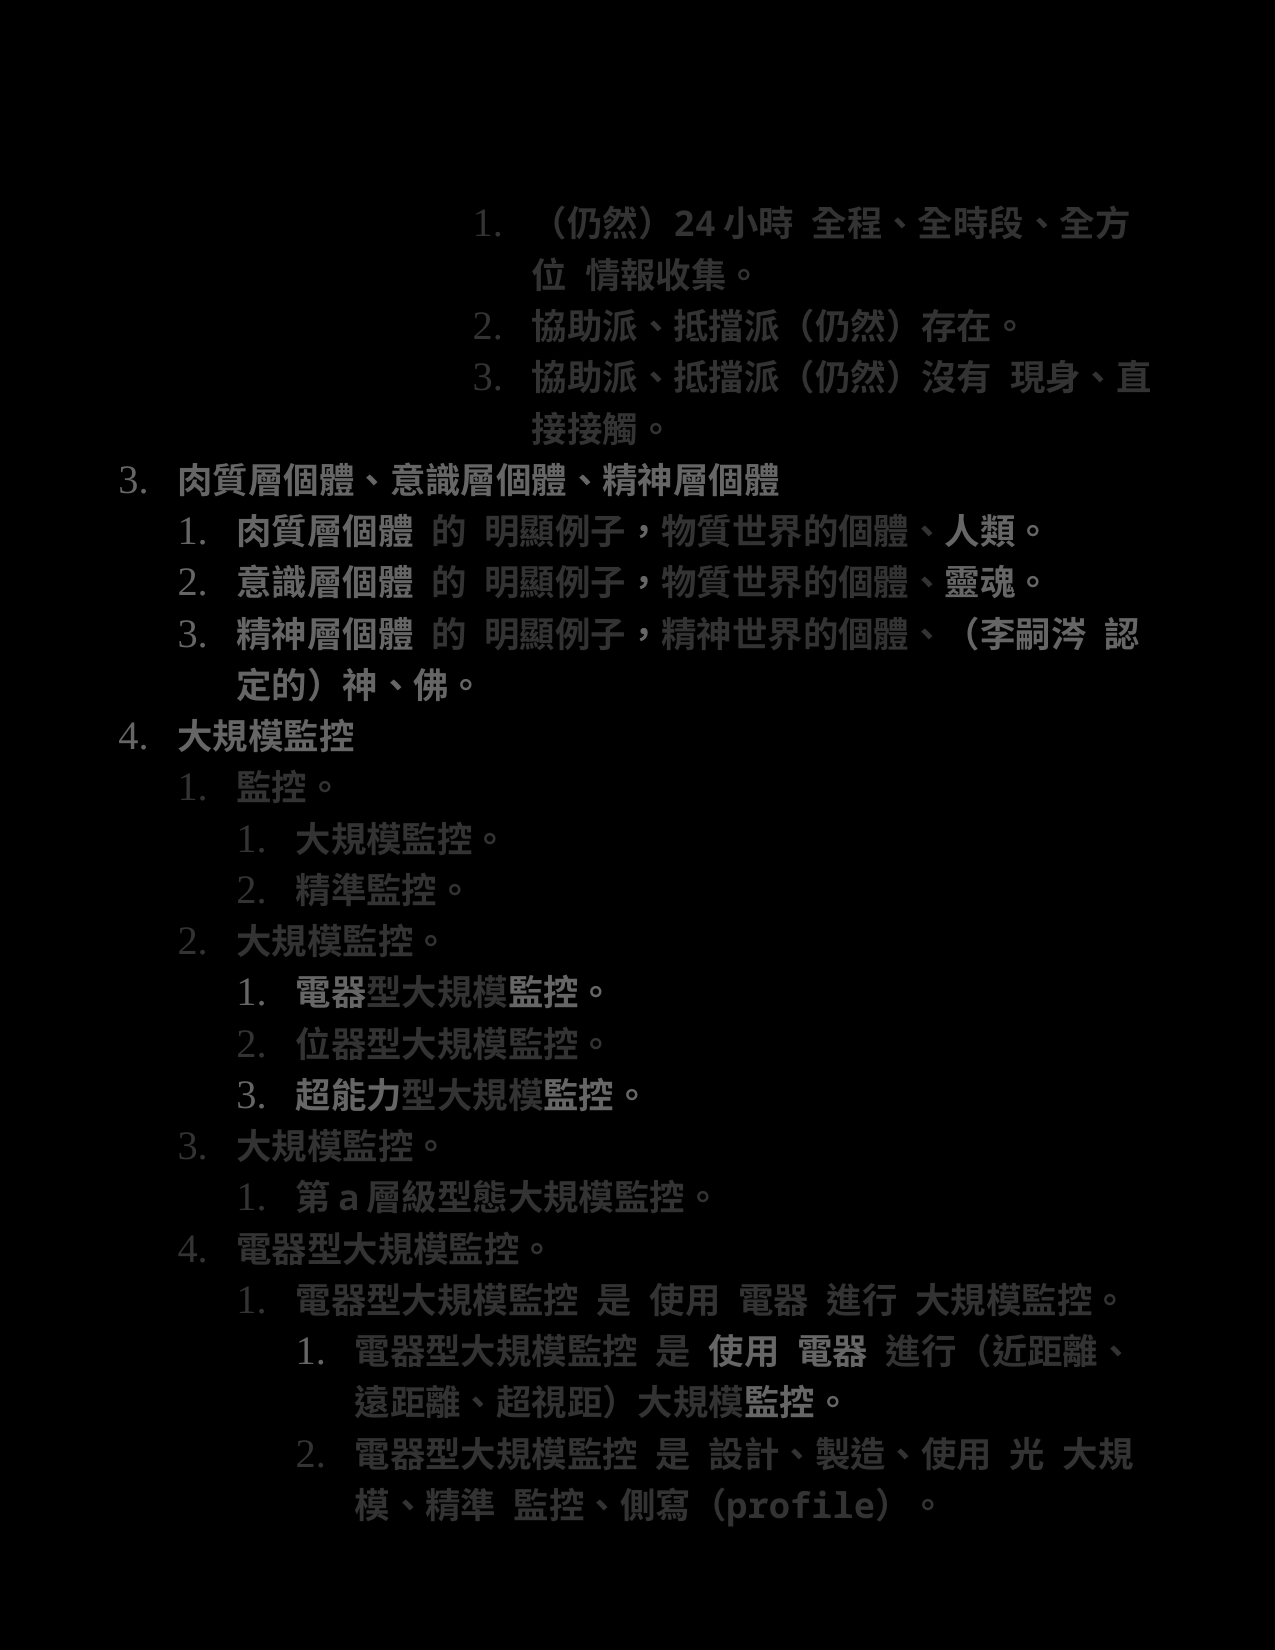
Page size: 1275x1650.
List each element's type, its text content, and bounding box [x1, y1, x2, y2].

list 大規模監控。 [177, 1118, 1157, 1170]
list 電器型大規模監控。 [177, 1221, 1157, 1272]
list 協助派、抵擋派（仍然）存在。 [472, 298, 1157, 350]
list 監控。 [177, 760, 1157, 811]
list 超能力型大規模監控。 [236, 1067, 1157, 1118]
list 精神層個體 的 明顯例子，精神世界的個體、（李嗣涔 認定的）神、佛。 [177, 606, 1157, 708]
list 電器型大規模監控 是 設計、製造、使用 光 大規模、精準 監控、側寫（profile）。 [295, 1426, 1157, 1529]
list 意識層個體 的 明顯例子，物質世界的個體、靈魂。 [177, 555, 1157, 606]
list 電器型大規模監控 是 使用 電器 進行 大規模監控。 [236, 1272, 1157, 1323]
list 大規模監控。 [236, 811, 1157, 862]
list 協助派、抵擋派（仍然）沒有 現身、直接接觸。 [472, 350, 1157, 452]
list 精準監控。 [236, 862, 1157, 913]
list 位器型大規模監控。 [236, 1016, 1157, 1067]
list 肉質層個體 的 明顯例子，物質世界的個體、人類。 [177, 503, 1157, 555]
list 第a層級型態大規模監控。 [236, 1170, 1157, 1221]
list （仍然）24小時 全程、全時段、全方位 情報收集。 [472, 196, 1157, 298]
list 電器型大規模監控。 [236, 965, 1157, 1016]
list 肉質層個體、意識層個體、精神層個體 [118, 452, 1157, 503]
list 大規模監控。 [177, 913, 1157, 965]
list 大規模監控 [118, 708, 1157, 760]
list 電器型大規模監控 是 使用 電器 進行（近距離、遠距離、超視距）大規模監控。 [295, 1323, 1157, 1426]
